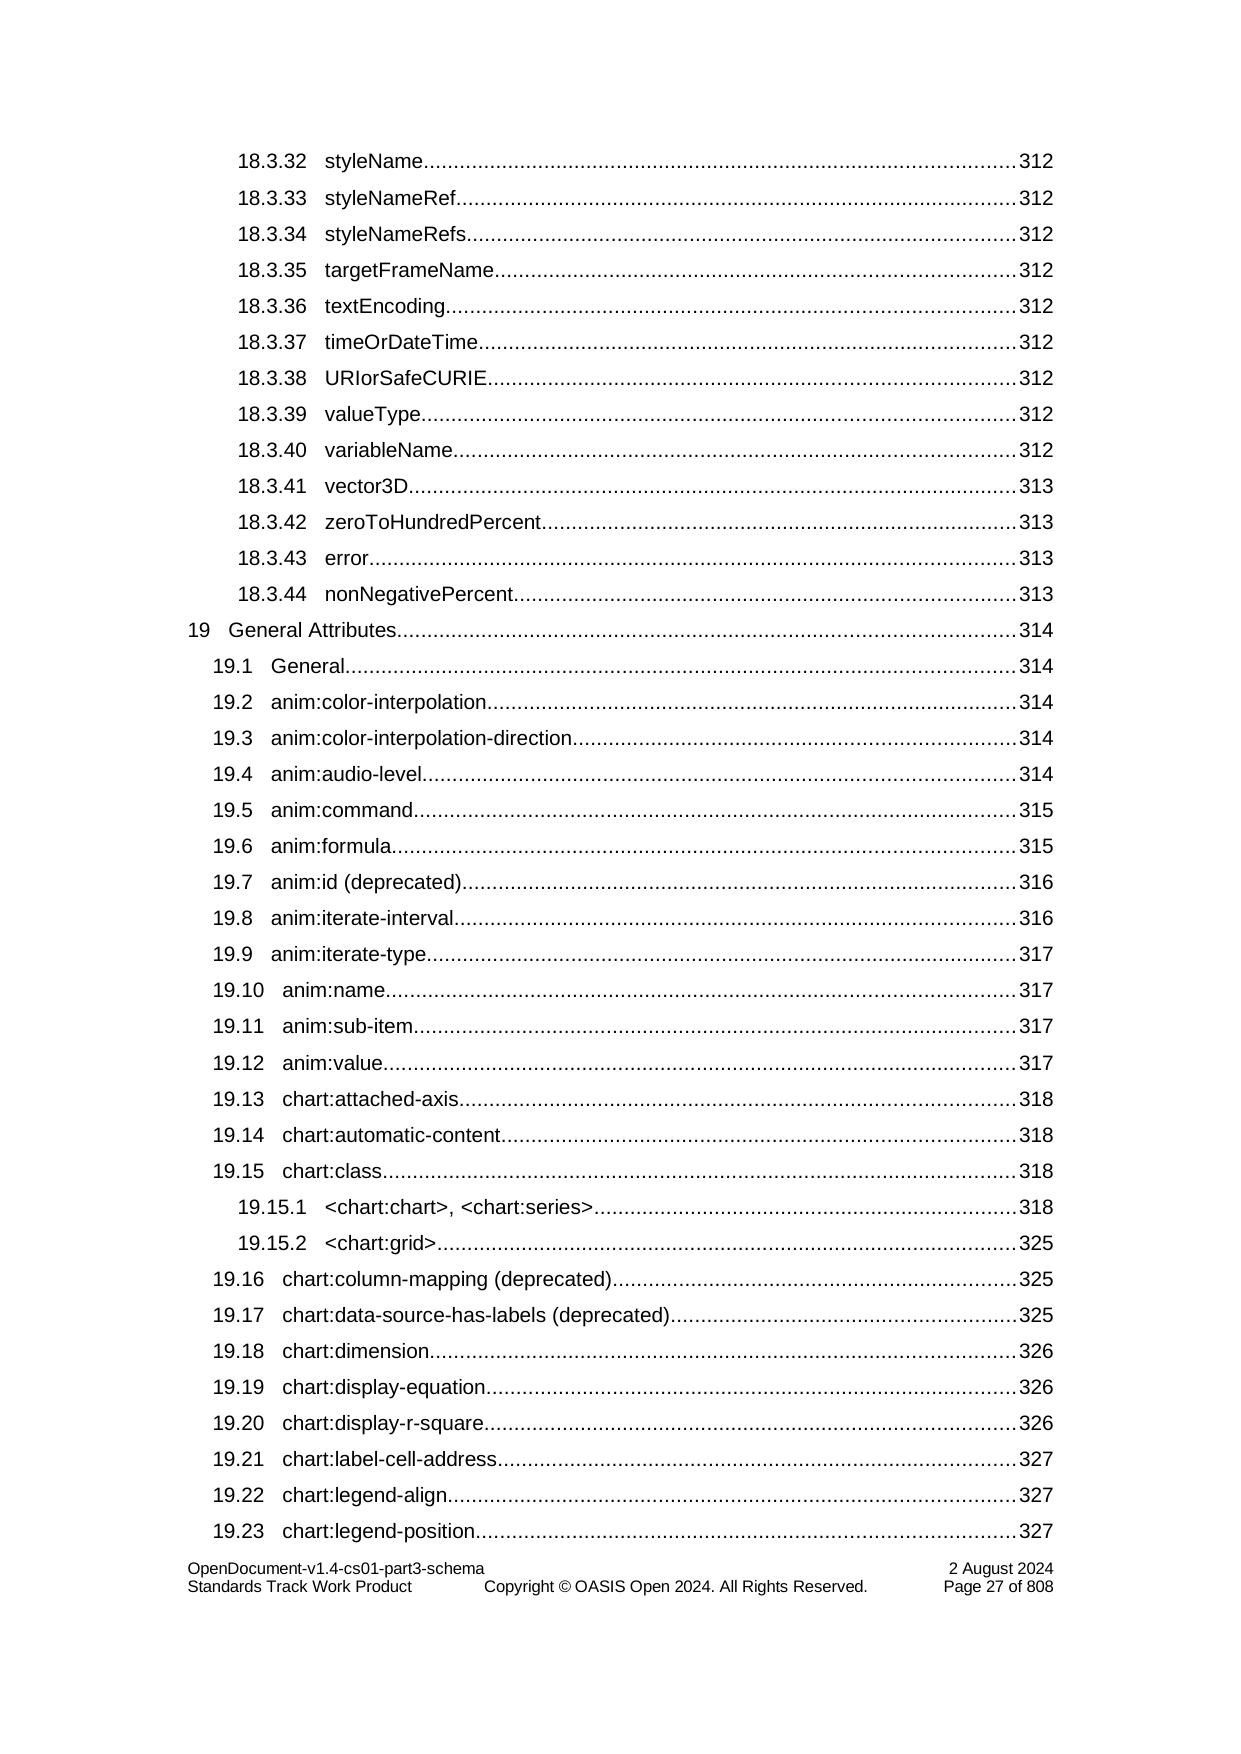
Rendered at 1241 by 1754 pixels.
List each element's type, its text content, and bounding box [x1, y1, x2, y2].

text 19.13 chart:attached-axis 318 [212, 1087, 1053, 1111]
text 19.16 chart:column-mapping (deprecated) 325 [212, 1267, 1053, 1291]
text 18.3.40 variableName 312 [237, 438, 1053, 462]
text 19.15.2 <chart:grid> 325 [237, 1231, 1053, 1255]
text 18.3.35 targetFrameName 312 [237, 258, 1053, 282]
text 19.10 anim:name 317 [212, 979, 1053, 1002]
text 19.6 anim:formula 315 [212, 835, 1053, 858]
text 19.18 chart:dimension 326 [212, 1339, 1053, 1363]
text 19.9 anim:iterate-type 317 [212, 943, 1053, 966]
text 19.19 chart:display-equation 326 [212, 1375, 1053, 1399]
text 19.1 General 314 [212, 654, 1053, 678]
text 19.15 chart:class 318 [212, 1159, 1053, 1183]
text 18.3.34 styleNameRefs 312 [237, 222, 1053, 246]
text 18.3.32 styleName 312 [237, 150, 1053, 173]
text 19.4 anim:audio-level 314 [212, 763, 1053, 786]
text 18.3.41 vector3D 313 [237, 474, 1053, 498]
text 19 General Attributes 314 [187, 618, 1053, 642]
text 19.5 anim:command 315 [212, 799, 1053, 822]
text 19.21 chart:label-cell-address 327 [212, 1447, 1053, 1471]
text 19.3 anim:color-interpolation-direction 314 [212, 727, 1053, 750]
text 19.20 chart:display-r-square 326 [212, 1411, 1053, 1435]
text 19.15.1 <chart:chart>, <chart:series> 318 [237, 1195, 1053, 1219]
text 18.3.38 URIorSafeCURIE 312 [237, 366, 1053, 390]
text 18.3.33 styleNameRef 312 [237, 186, 1053, 209]
text 19.11 anim:sub-item 317 [212, 1015, 1053, 1038]
text 18.3.36 textEncoding 312 [237, 294, 1053, 318]
text 19.7 anim:id (deprecated) 316 [212, 871, 1053, 894]
text 18.3.43 error 313 [237, 546, 1053, 570]
text 19.17 chart:data-source-has-labels (deprecated) 325 [212, 1303, 1053, 1327]
text 19.23 chart:legend-position 327 [212, 1519, 1053, 1543]
text 19.22 chart:legend-align 327 [212, 1483, 1053, 1507]
text 18.3.42 zeroToHundredPercent 313 [237, 510, 1053, 534]
text 19.8 anim:iterate-interval 316 [212, 907, 1053, 930]
text 19.12 anim:value 317 [212, 1051, 1053, 1074]
text 18.3.37 timeOrDateTime 312 [237, 330, 1053, 354]
text 18.3.39 valueType 312 [237, 402, 1053, 426]
text 18.3.44 nonNegativePercent 313 [237, 582, 1053, 606]
text 19.2 anim:color-interpolation 314 [212, 691, 1053, 714]
text 19.14 chart:automatic-content 318 [212, 1123, 1053, 1147]
